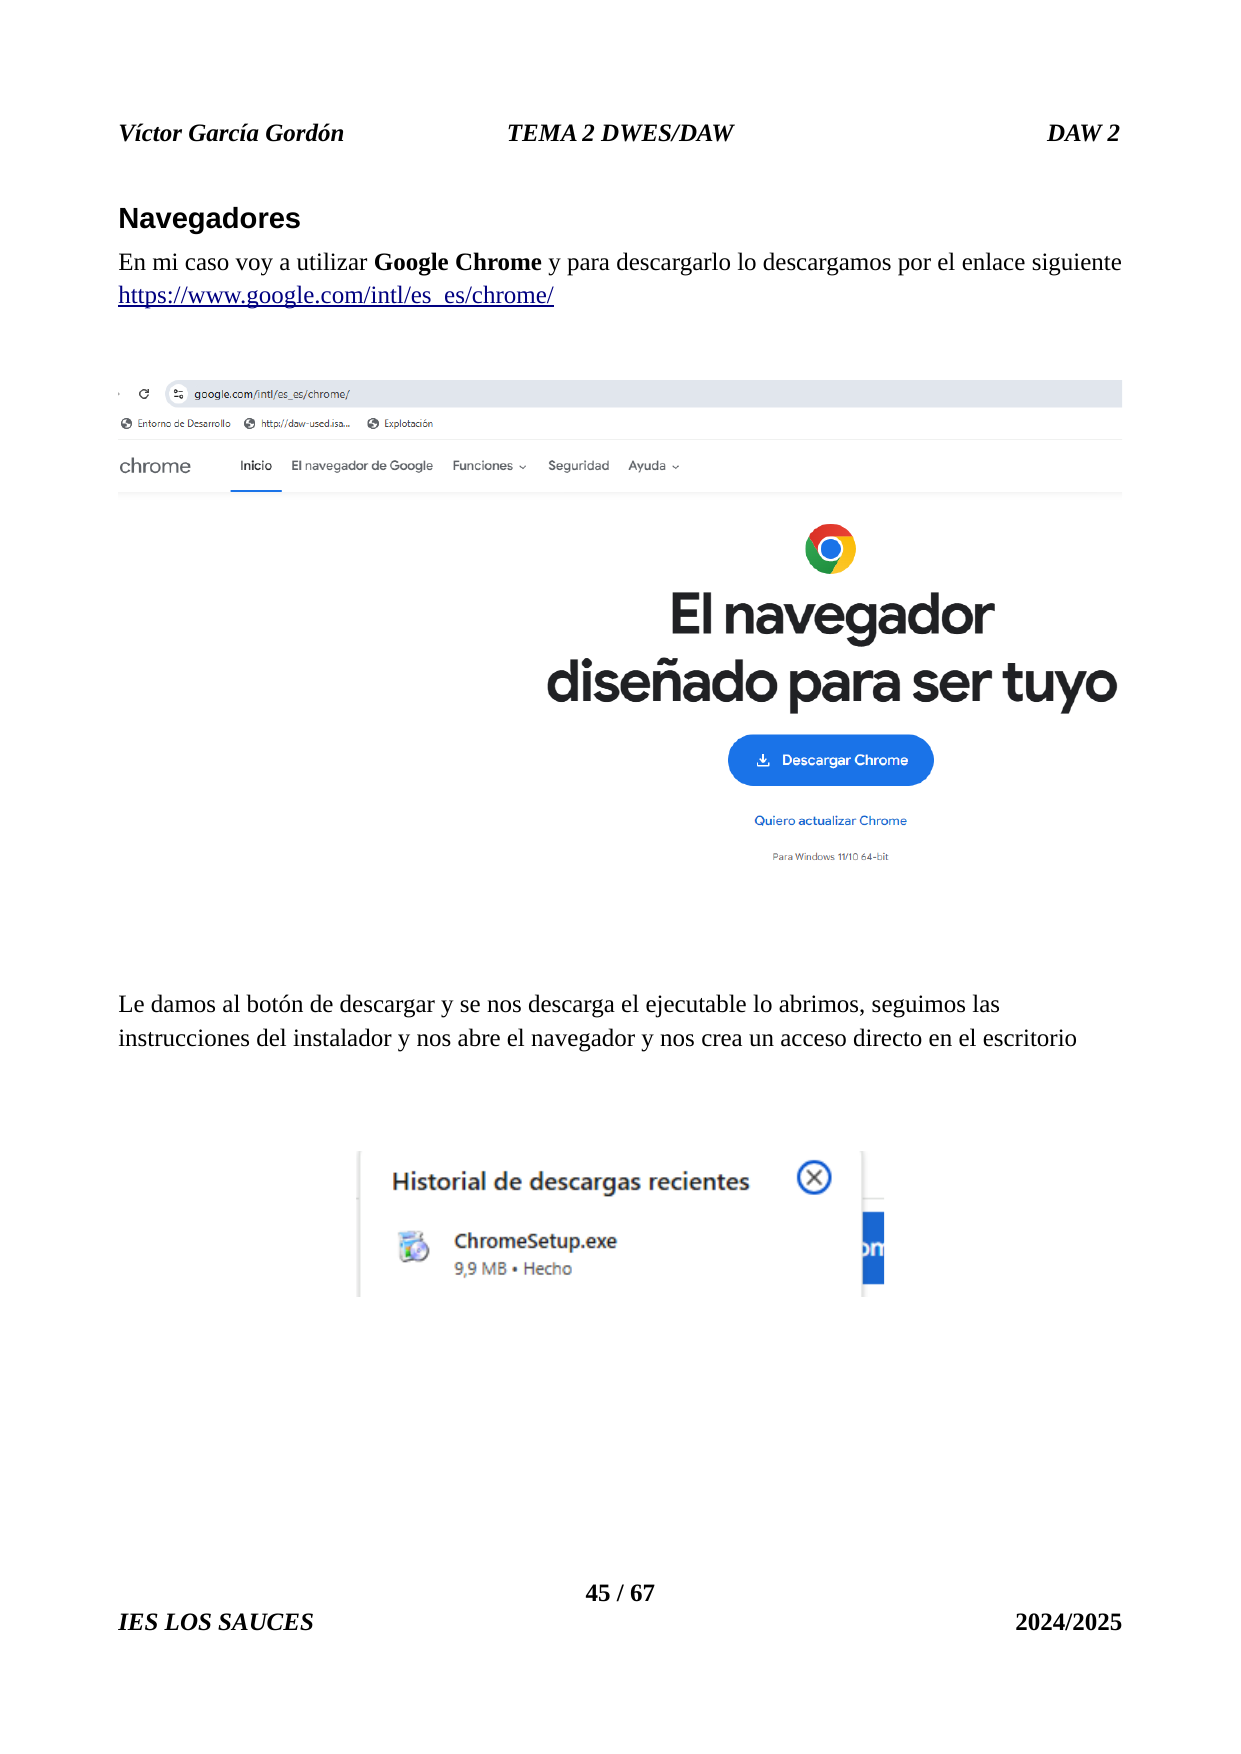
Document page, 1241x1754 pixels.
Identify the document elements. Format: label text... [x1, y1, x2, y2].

text En mi caso voy a utilizar Google Chrome y para descargarlo lo descargamos por el enlace siguiente https://www.google.com/intl/es_es/chrome/ [118, 247, 1122, 309]
subtitle Navegadores [118, 201, 1122, 235]
picture [356, 1151, 885, 1297]
text Le damos al botón de descargar y se nos descarga el ejecutable lo abrimos, seguimos las instrucciones del instalador y nos abre el navegador y nos crea un acceso directo en el escritorio [118, 989, 1122, 1051]
picture [118, 375, 1123, 876]
